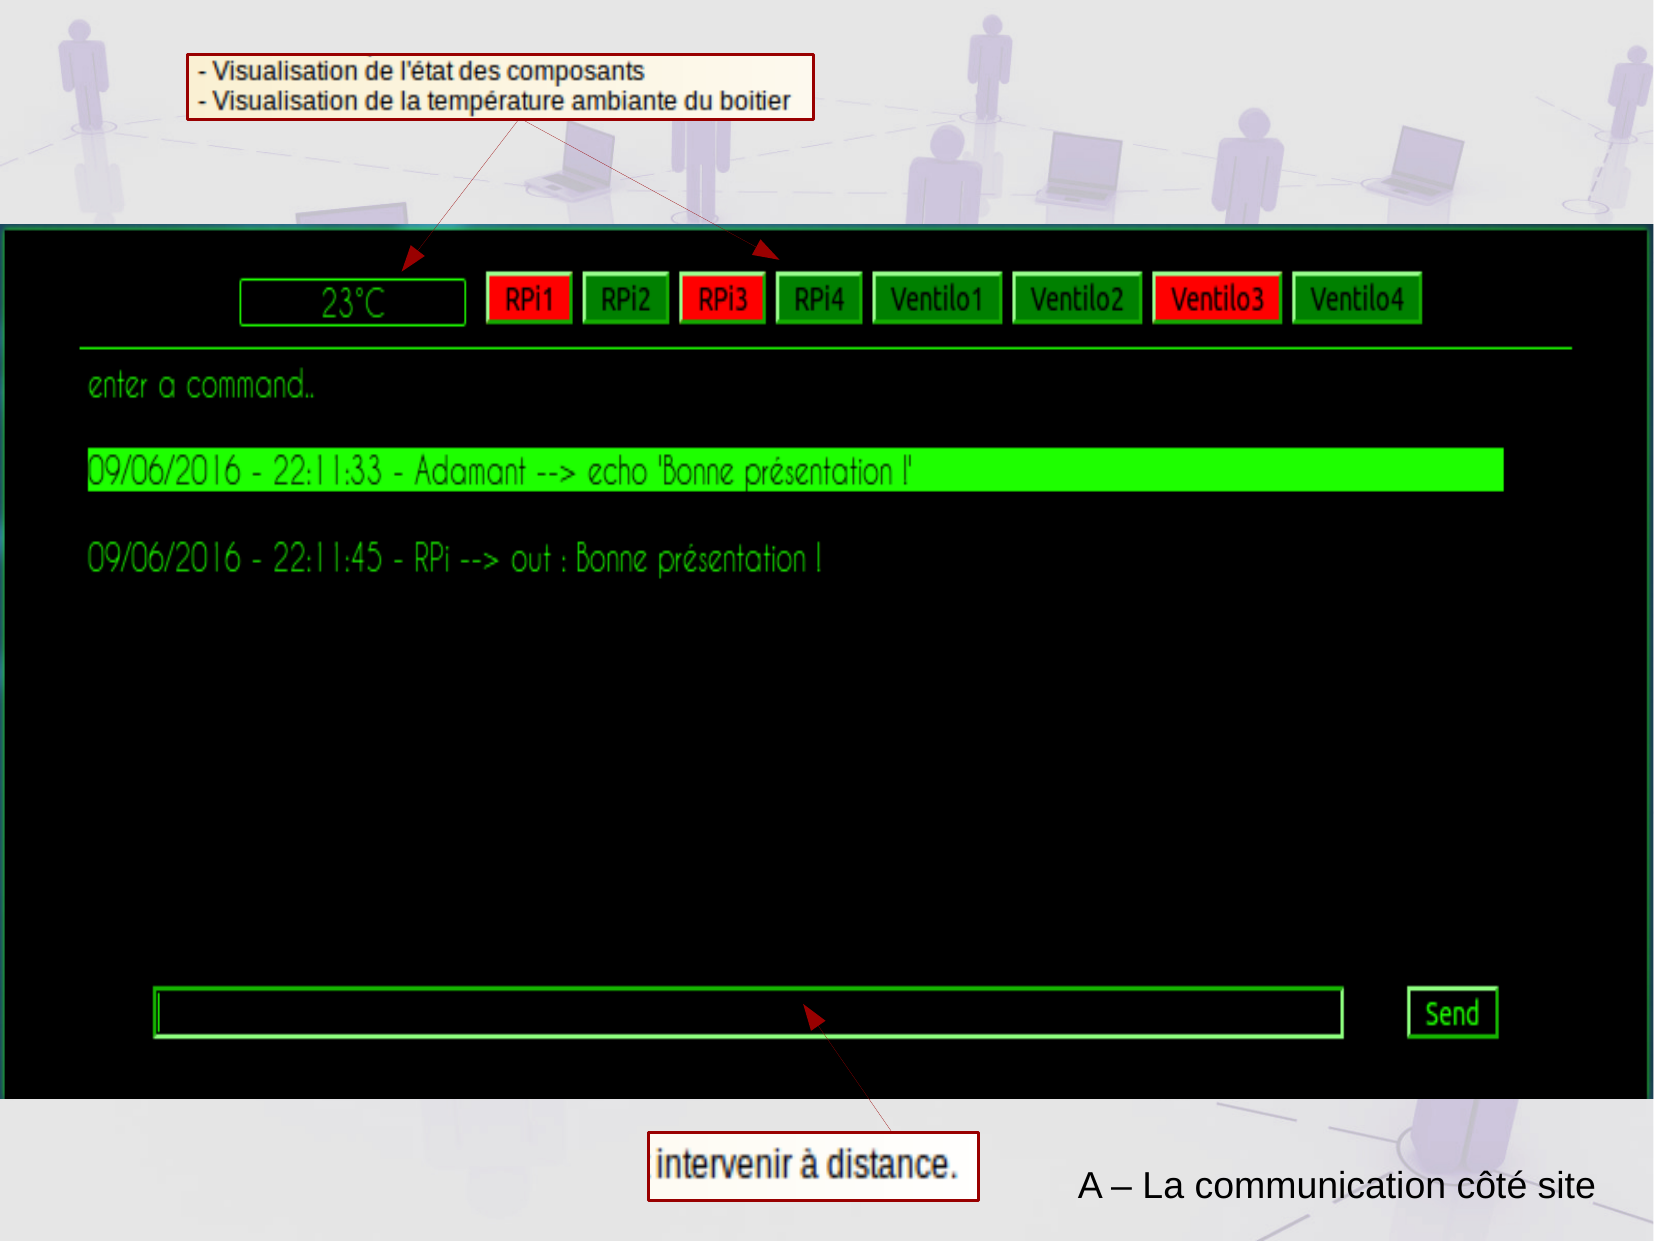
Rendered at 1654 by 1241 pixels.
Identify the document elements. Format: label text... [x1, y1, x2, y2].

text_box A – La communication côté site [1063, 1157, 1611, 1215]
picture [0, 0, 1654, 1241]
